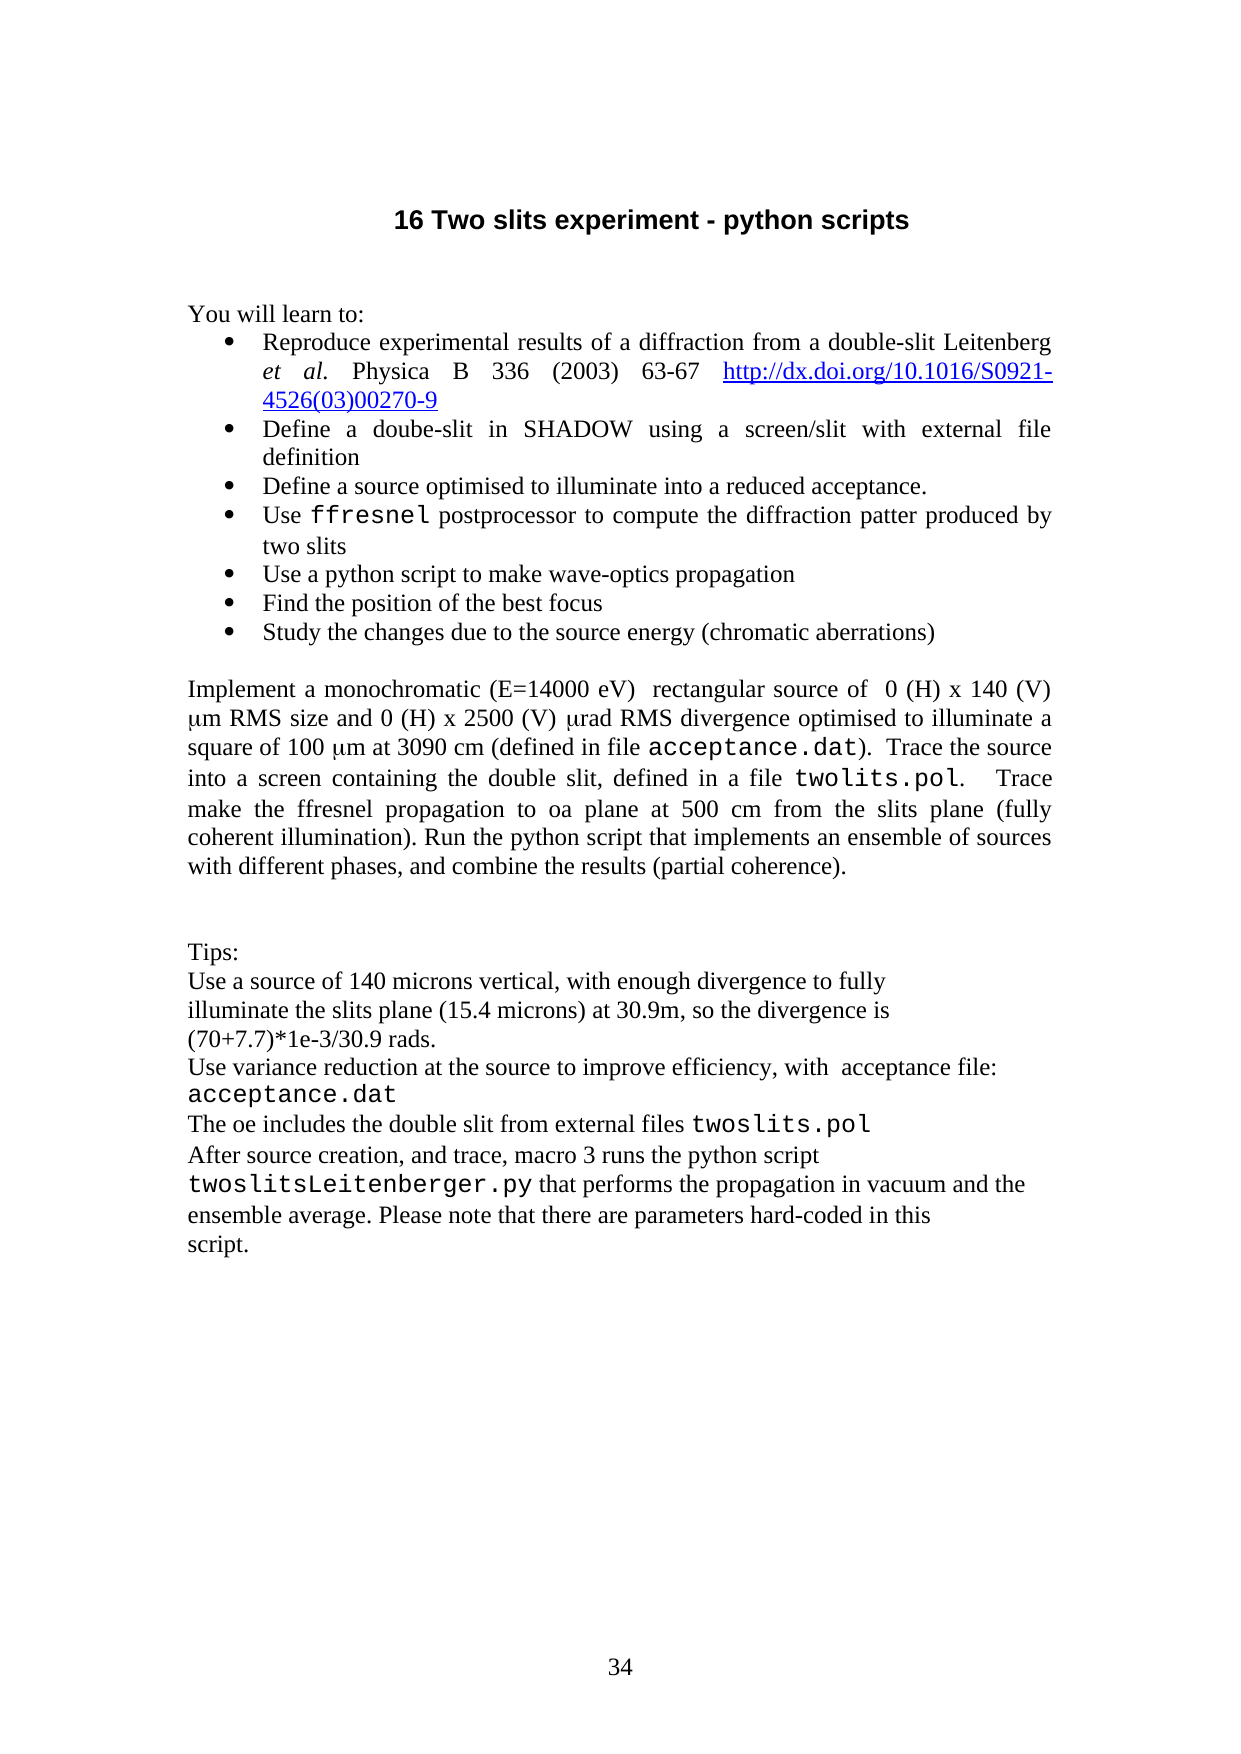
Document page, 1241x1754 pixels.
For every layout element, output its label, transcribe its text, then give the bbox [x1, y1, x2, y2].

text ensemble average. Please note that there are parameters hard-coded in this [187, 1200, 1053, 1229]
text The oe includes the double slit from external files twoslits.pol [187, 1109, 1053, 1140]
list Reproduce experimental results of a diffraction from a double-slit Leitenberg et al. Physica B 336 (2003) 63-67 http://dx.doi.org/10.1016/S0921-4526(03)00270-9 [225, 327, 1053, 414]
text illuminate the slits plane (15.4 microns) at 30.9m, so the divergence is [187, 995, 1053, 1024]
subtitle Two slits experiment - python scripts [394, 204, 1053, 235]
list Study the changes due to the source energy (chromatic aberrations) [225, 617, 1053, 646]
text Use variance reduction at the source to improve efficiency, with acceptance file: acceptance.dat [187, 1052, 1053, 1109]
text Implement a monochromatic (E=14000 eV) rectangular source of 0 (H) x 140 (V) m RMS size and 0 (H) x 2500 (V) rad RMS divergence optimised to illuminate a square of 100 m at 3090 cm (defined in file acceptance.dat). Trace the source into a screen containing the double slit, defined in a file twolits.pol. Trace make the ffresnel propagation to oa plane at 500 cm from the slits plane (fully coherent illumination). Run the python script that implements an ensemble of sources with different phases, and combine the results (partial coherence). [187, 674, 1053, 880]
text script. [187, 1229, 1053, 1257]
list Define a doube-slit in SHADOW using a screen/slit with external file definition [225, 414, 1053, 471]
text After source creation, and trace, macro 3 runs the python script [187, 1140, 1053, 1169]
list Define a source optimised to illuminate into a reduced acceptance. [225, 471, 1053, 500]
text Tips: [187, 937, 1053, 966]
list Use ffresnel postprocessor to compute the diffraction patter produced by two slits [225, 500, 1053, 559]
list Find the position of the best focus [225, 588, 1053, 617]
text You will learn to: [187, 299, 1053, 327]
list Use a python script to make wave-optics propagation [225, 559, 1053, 588]
text twoslitsLeitenberger.py that performs the propagation in vacuum and the [187, 1169, 1053, 1200]
text (70+7.7)*1e-3/30.9 rads. [187, 1024, 1053, 1052]
text Use a source of 140 microns vertical, with enough divergence to fully [187, 966, 1053, 995]
